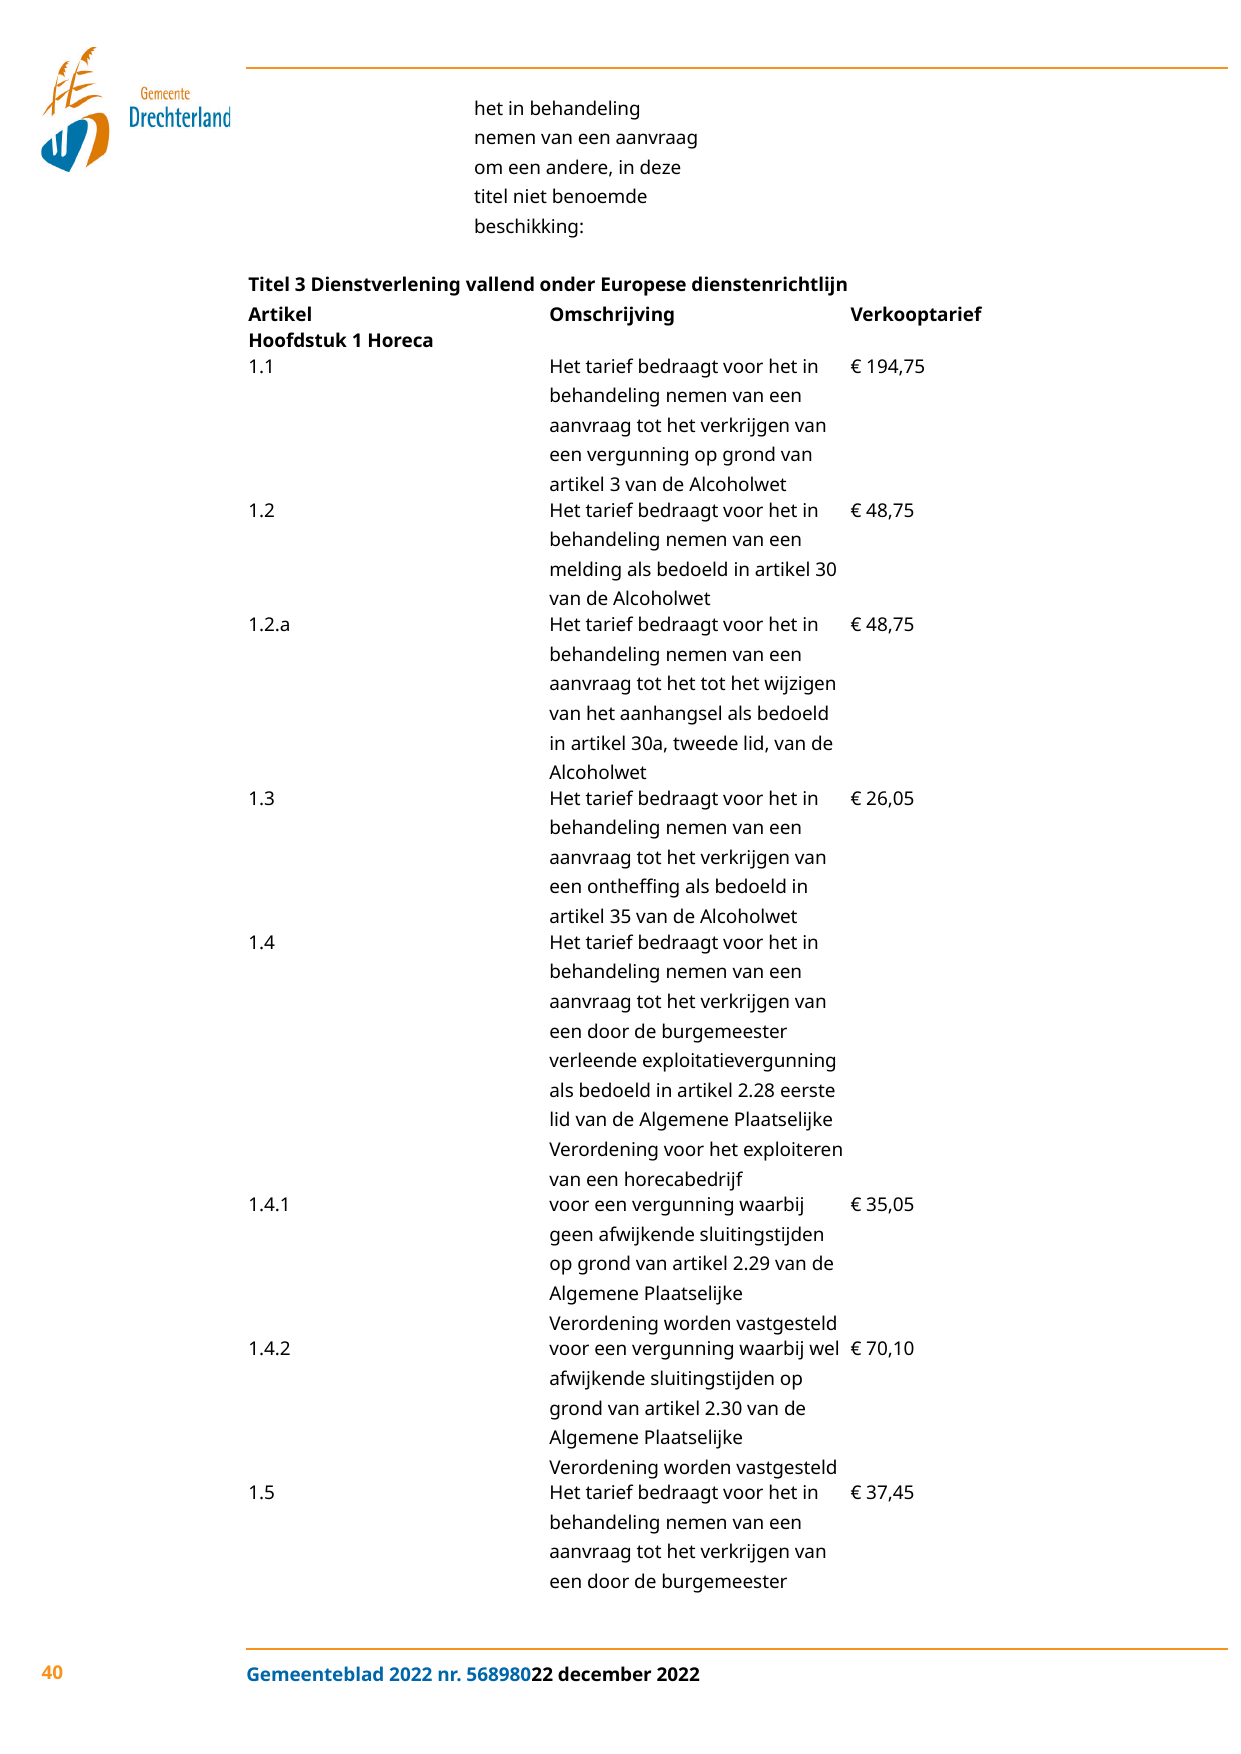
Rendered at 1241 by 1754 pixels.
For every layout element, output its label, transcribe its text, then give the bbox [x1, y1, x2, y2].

picture [226, 115, 231, 124]
table_cell Het tarief bedraagt voor het in behandeling nemen van een aanvraag tot het verkrijgen van een door de burgemeester [549, 1480, 850, 1594]
table_header Verkooptarief [850, 301, 1152, 327]
table_cell [850, 929, 1152, 1191]
table_cell voor een vergunning waarbij wel afwijkende sluitingstijden op grond van artikel 2.30 van de Algemene Plaatselijke Verordening worden vastgesteld [549, 1336, 850, 1479]
table_cell 1.2.a [248, 611, 549, 785]
table_cell voor een vergunning waarbij geen afwijkende sluitingstijden op grond van artikel 2.29 van de Algemene Plaatselijke Verordening worden vastgesteld [549, 1191, 850, 1336]
table_cell het in behandeling nemen van een aanvraag om een andere, in deze titel niet benoemde beschikking: [474, 95, 700, 239]
table_cell 1.4 [248, 929, 549, 1191]
picture [41, 158, 64, 172]
table_header Artikel [248, 301, 549, 327]
picture [41, 47, 231, 172]
table_cell Het tarief bedraagt voor het in behandeling nemen van een melding als bedoeld in artikel 30 van de Alcoholwet [549, 497, 850, 611]
table_cell 1.1 [248, 353, 549, 497]
table_cell € 48,75 [850, 611, 1152, 785]
table_cell [926, 95, 1152, 239]
table_cell Hoofdstuk 1 Horeca [248, 327, 1152, 353]
table_cell [700, 95, 926, 239]
table_cell € 48,75 [850, 497, 1152, 611]
table_cell € 26,05 [850, 785, 1152, 929]
table_cell Het tarief bedraagt voor het in behandeling nemen van een aanvraag tot het verkrijgen van een ontheffing als bedoeld in artikel 35 van de Alcoholwet [549, 785, 850, 929]
table_cell 1.4.2 [248, 1336, 549, 1479]
table_cell 1.3 [248, 785, 549, 929]
table_cell € 194,75 [850, 353, 1152, 497]
table_cell [248, 95, 474, 239]
text Titel 3 Dienstverlening vallend onder Europese dienstenrichtlijn [248, 272, 1152, 297]
table_cell 1.2 [248, 497, 549, 611]
table_cell Het tarief bedraagt voor het in behandeling nemen van een aanvraag tot het tot het wijzigen van het aanhangsel als bedoeld in artikel 30a, tweede lid, van de Alcoholwet [549, 611, 850, 785]
table_cell € 37,45 [850, 1480, 1152, 1594]
table_cell € 35,05 [850, 1191, 1152, 1336]
table_cell 1.4.1 [248, 1191, 549, 1336]
table_cell € 70,10 [850, 1336, 1152, 1479]
table_cell Het tarief bedraagt voor het in behandeling nemen van een aanvraag tot het verkrijgen van een door de burgemeester verleende exploitatievergunning als bedoeld in artikel 2.28 eerste lid van de Algemene Plaatselijke Verordening voor het exploiteren van een horecabedrijf [549, 929, 850, 1191]
table_cell Het tarief bedraagt voor het in behandeling nemen van een aanvraag tot het verkrijgen van een vergunning op grond van artikel 3 van de Alcoholwet [549, 353, 850, 497]
table_header Omschrijving [549, 301, 850, 327]
table_cell 1.5 [248, 1480, 549, 1594]
